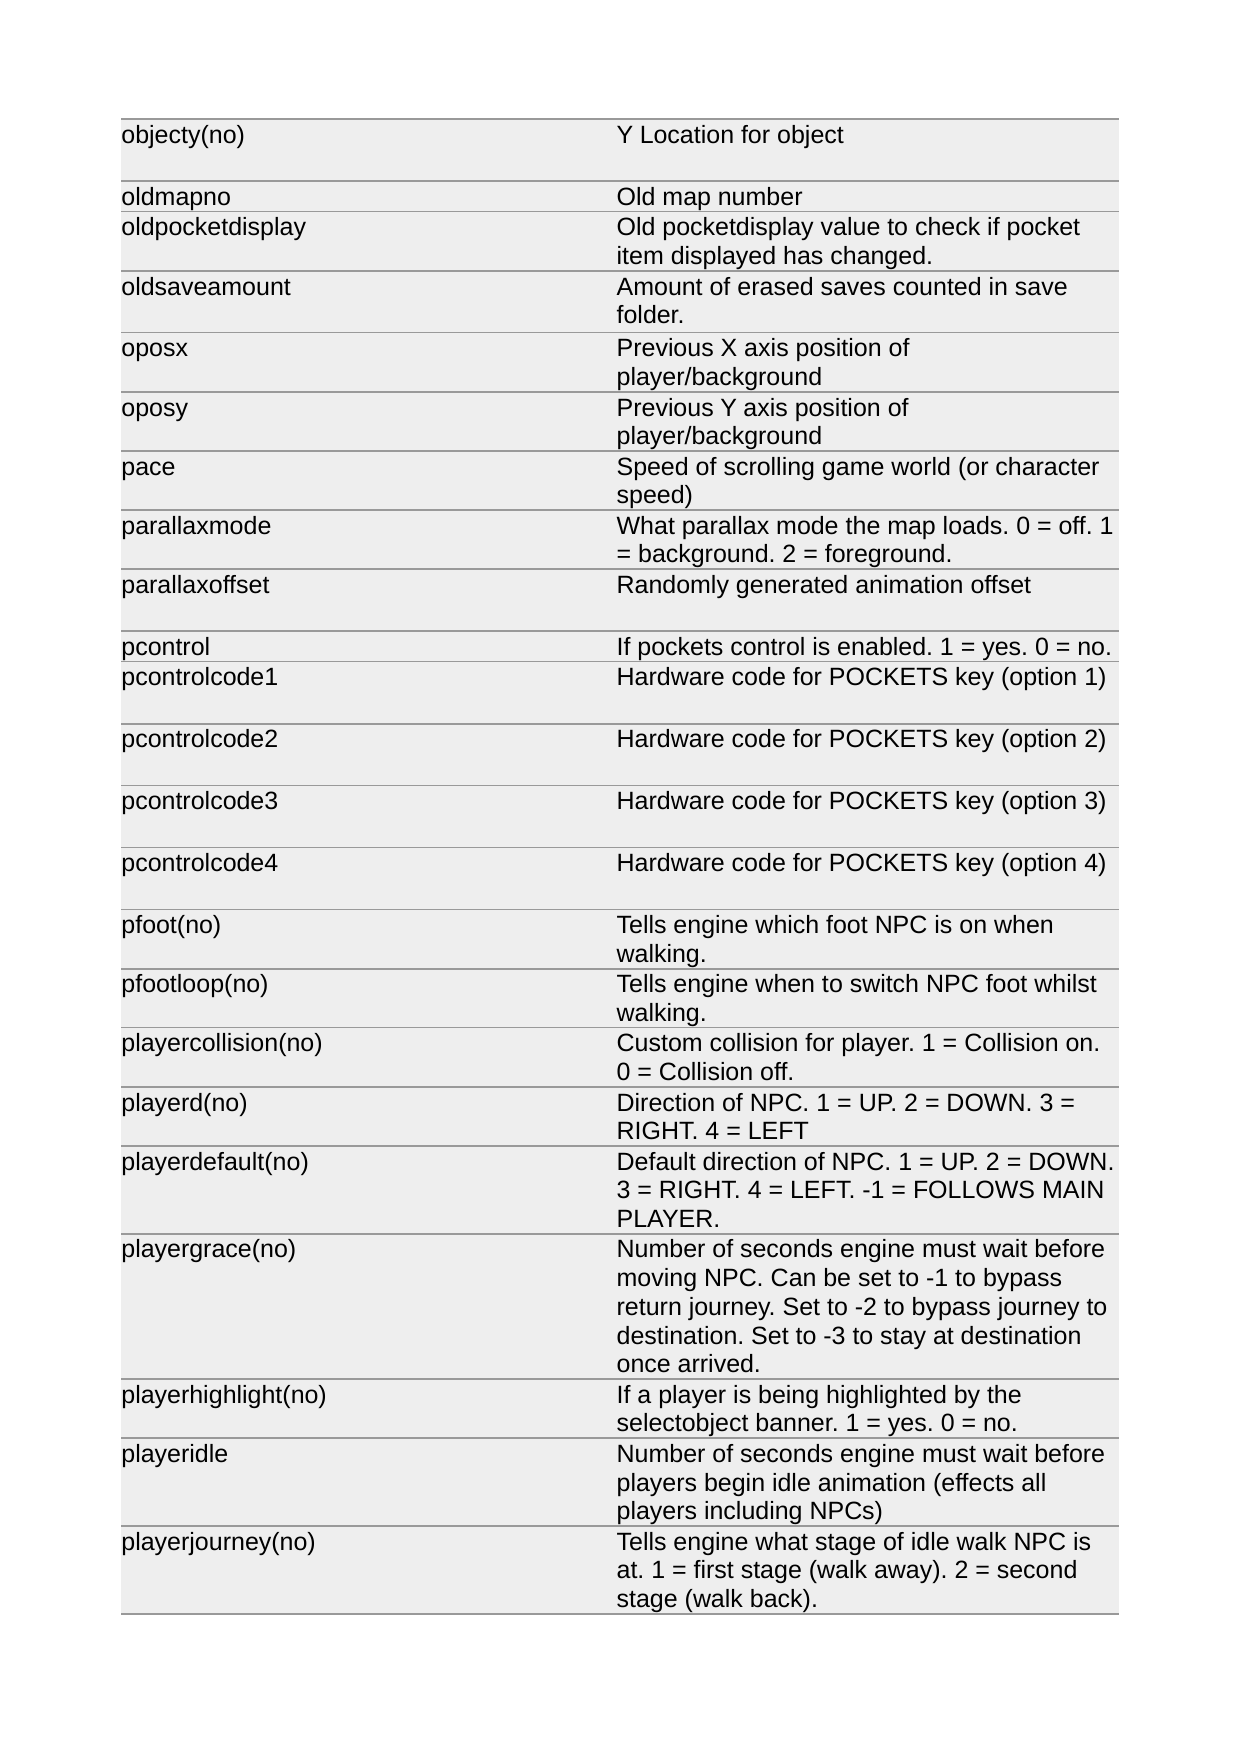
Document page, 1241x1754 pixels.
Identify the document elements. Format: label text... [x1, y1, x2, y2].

table_cell oldsaveamount [121, 272, 616, 332]
table_cell Number of seconds engine must wait before players begin idle animation (effects all players including NPCs) [616, 1439, 1119, 1525]
table_cell Amount of erased saves counted in save folder. [616, 272, 1119, 332]
table_cell playerd(no) [121, 1088, 616, 1145]
table_cell What parallax mode the map loads. 0 = off. 1 = background. 2 = foreground. [616, 511, 1119, 568]
table_cell pcontrolcode1 [121, 662, 616, 723]
table_cell oposy [121, 393, 616, 450]
table_cell parallaxmode [121, 511, 616, 568]
table_cell Previous Y axis position of player/background [616, 393, 1119, 450]
table_cell Direction of NPC. 1 = UP. 2 = DOWN. 3 = RIGHT. 4 = LEFT [616, 1088, 1119, 1145]
table_cell oldmapno [121, 182, 616, 211]
table_cell parallaxoffset [121, 570, 616, 630]
table_cell Tells engine which foot NPC is on when walking. [616, 910, 1119, 968]
table_cell objecty(no) [121, 120, 616, 180]
table_cell playercollision(no) [121, 1028, 616, 1086]
table_cell Default direction of NPC. 1 = UP. 2 = DOWN. 3 = RIGHT. 4 = LEFT. -1 = FOLLOWS MAIN PLAYER. [616, 1147, 1119, 1233]
table_cell pfoot(no) [121, 910, 616, 968]
table_cell playerhighlight(no) [121, 1380, 616, 1437]
table_cell playerdefault(no) [121, 1147, 616, 1233]
table_cell pcontrol [121, 632, 616, 661]
table_cell Randomly generated animation offset [616, 570, 1119, 630]
table_cell oposx [121, 333, 616, 391]
table_cell Hardware code for POCKETS key (option 3) [616, 786, 1119, 847]
table_cell playeridle [121, 1439, 616, 1525]
table_cell If pockets control is enabled. 1 = yes. 0 = no. [616, 632, 1119, 661]
table_cell pcontrolcode3 [121, 786, 616, 847]
table_cell pfootloop(no) [121, 970, 616, 1027]
table_cell Hardware code for POCKETS key (option 2) [616, 725, 1119, 785]
table_cell Custom collision for player. 1 = Collision on. 0 = Collision off. [616, 1028, 1119, 1086]
table_cell Hardware code for POCKETS key (option 4) [616, 848, 1119, 909]
table_cell If a player is being highlighted by the selectobject banner. 1 = yes. 0 = no. [616, 1380, 1119, 1437]
table_cell Tells engine when to switch NPC foot whilst walking. [616, 970, 1119, 1027]
table_cell oldpocketdisplay [121, 212, 616, 270]
table_cell pcontrolcode2 [121, 725, 616, 785]
table_cell Hardware code for POCKETS key (option 1) [616, 662, 1119, 723]
table_cell Old map number [616, 182, 1119, 211]
table_cell Tells engine what stage of idle walk NPC is at. 1 = first stage (walk away). 2 = second stage (walk back). [616, 1527, 1119, 1613]
table_cell Y Location for object [616, 120, 1119, 180]
table_cell Old pocketdisplay value to check if pocket item displayed has changed. [616, 212, 1119, 270]
table_cell Speed of scrolling game world (or character speed) [616, 452, 1119, 509]
table_cell playergrace(no) [121, 1235, 616, 1378]
table_cell pace [121, 452, 616, 509]
table_cell Previous X axis position of player/background [616, 333, 1119, 391]
table_cell Number of seconds engine must wait before moving NPC. Can be set to -1 to bypass return journey. Set to -2 to bypass journey to destination. Set to -3 to stay at destination once arrived. [616, 1235, 1119, 1378]
table_cell pcontrolcode4 [121, 848, 616, 909]
table_cell playerjourney(no) [121, 1527, 616, 1613]
